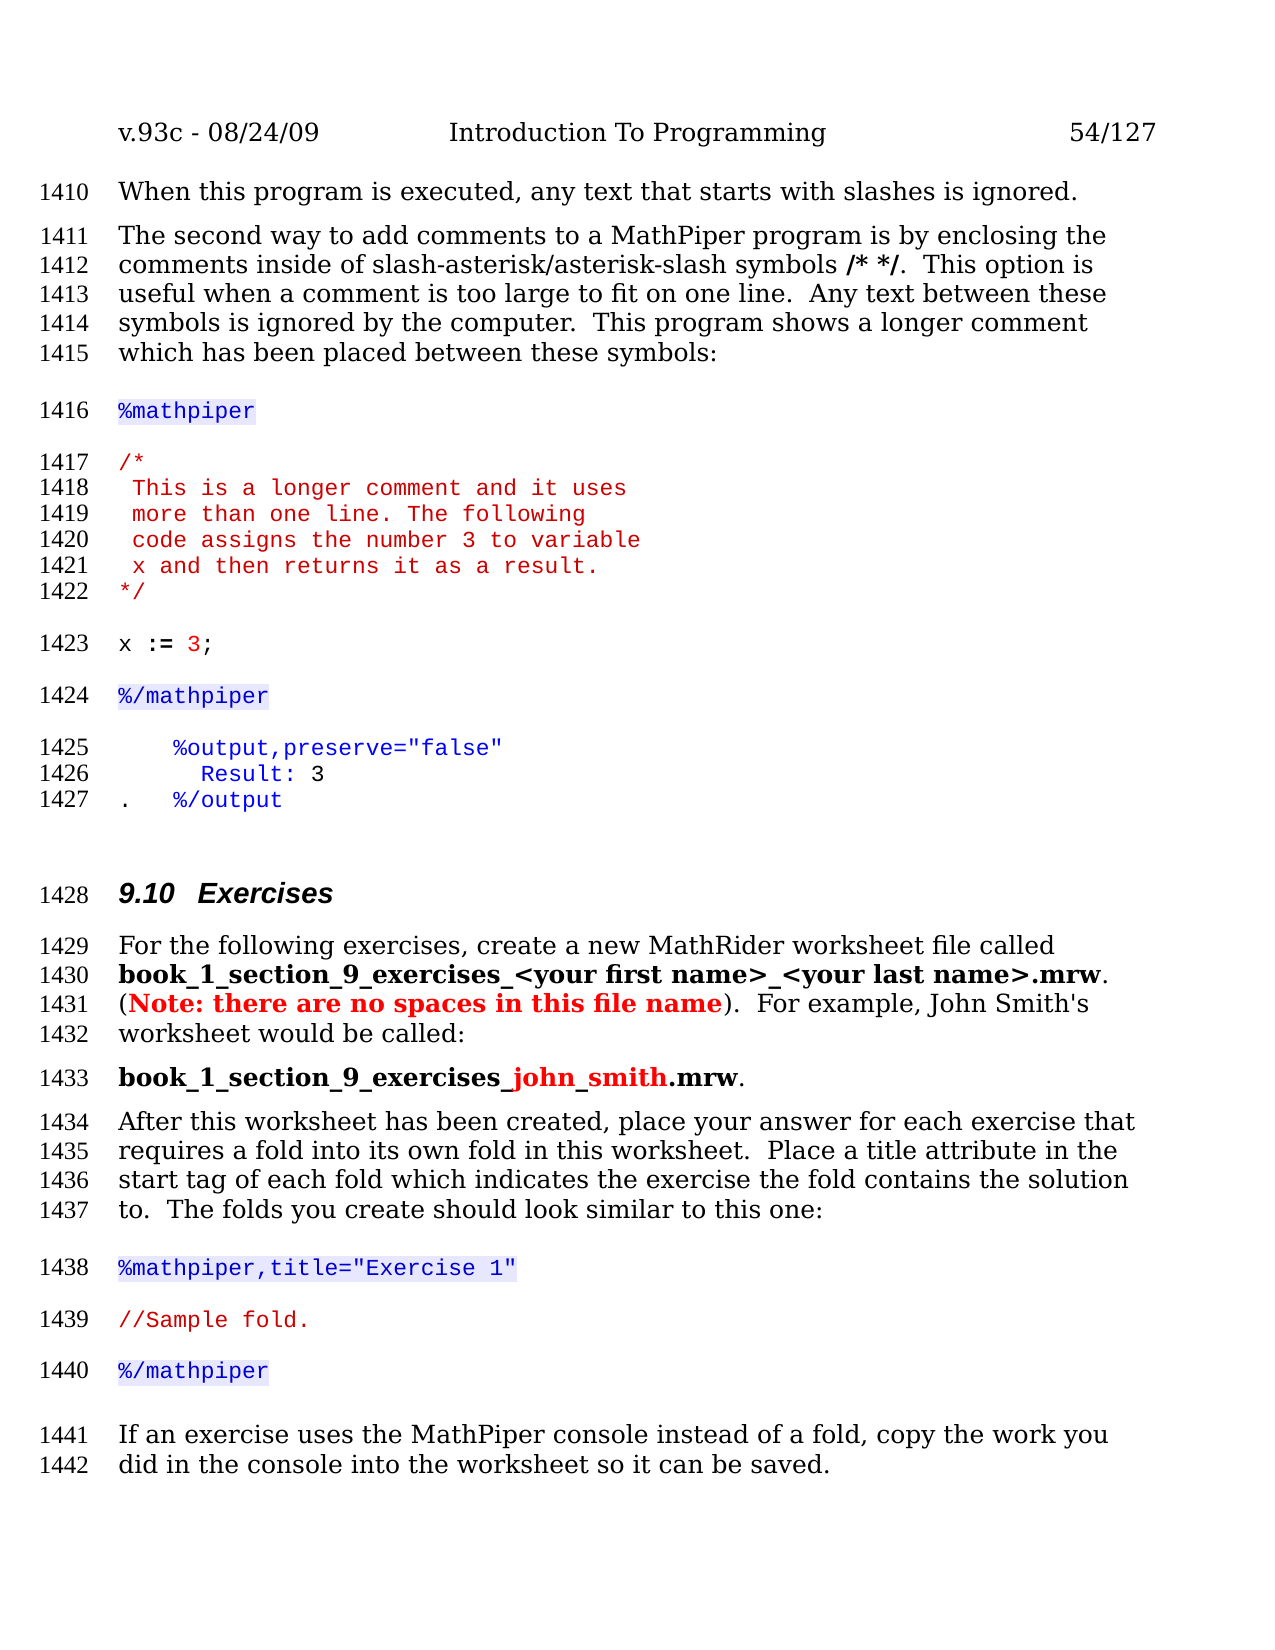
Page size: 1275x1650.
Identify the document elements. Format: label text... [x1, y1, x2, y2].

text When this program is executed, any text that starts with slashes is ignored. [118, 177, 1157, 206]
text For the following exercises, create a new MathRider worksheet file called book_1_section_9_exercises_<your first name>_<your last name>.mrw. (Note: there are no spaces in this file name). For example, John Smith's worksheet would be called: [118, 931, 1157, 1048]
text %output,preserve="false" [118, 736, 1157, 762]
text more than one line. The following [118, 503, 1157, 529]
text x := 3; [118, 632, 1157, 658]
text . %/output [118, 788, 1157, 814]
text Result: 3 [118, 762, 1157, 788]
text %mathpiper [118, 399, 1157, 425]
text If an exercise uses the MathPiper console instead of a fold, copy the work you did in the console into the worksheet so it can be saved. [118, 1421, 1157, 1479]
subtitle Exercises [118, 876, 1157, 910]
text %/mathpiper [118, 1360, 1157, 1386]
text %mathpiper,title="Exercise 1" [118, 1256, 1157, 1282]
text This is a longer comment and it uses [118, 477, 1157, 503]
text After this worksheet has been created, place your answer for each exercise that requires a fold into its own fold in this worksheet. Place a title attribute in the start tag of each fold which indicates the exercise the fold contains the solution to. The folds you create should look similar to this one: [118, 1107, 1157, 1224]
text /* [118, 451, 1157, 477]
text //Sample fold. [118, 1308, 1157, 1334]
text book_1_section_9_exercises_john_smith.mrw. [118, 1063, 1157, 1092]
text The second way to add comments to a MathPiper program is by enclosing the comments inside of slash-asterisk/asterisk-slash symbols /* */. This option is useful when a comment is too large to fit on one line. Any text between these symbols is ignored by the computer. This program shows a longer comment which has been placed between these symbols: [118, 221, 1157, 367]
text */ [118, 581, 1157, 606]
text %/mathpiper [118, 684, 1157, 710]
text code assigns the number 3 to variable [118, 529, 1157, 554]
text x and then returns it as a result. [118, 554, 1157, 581]
